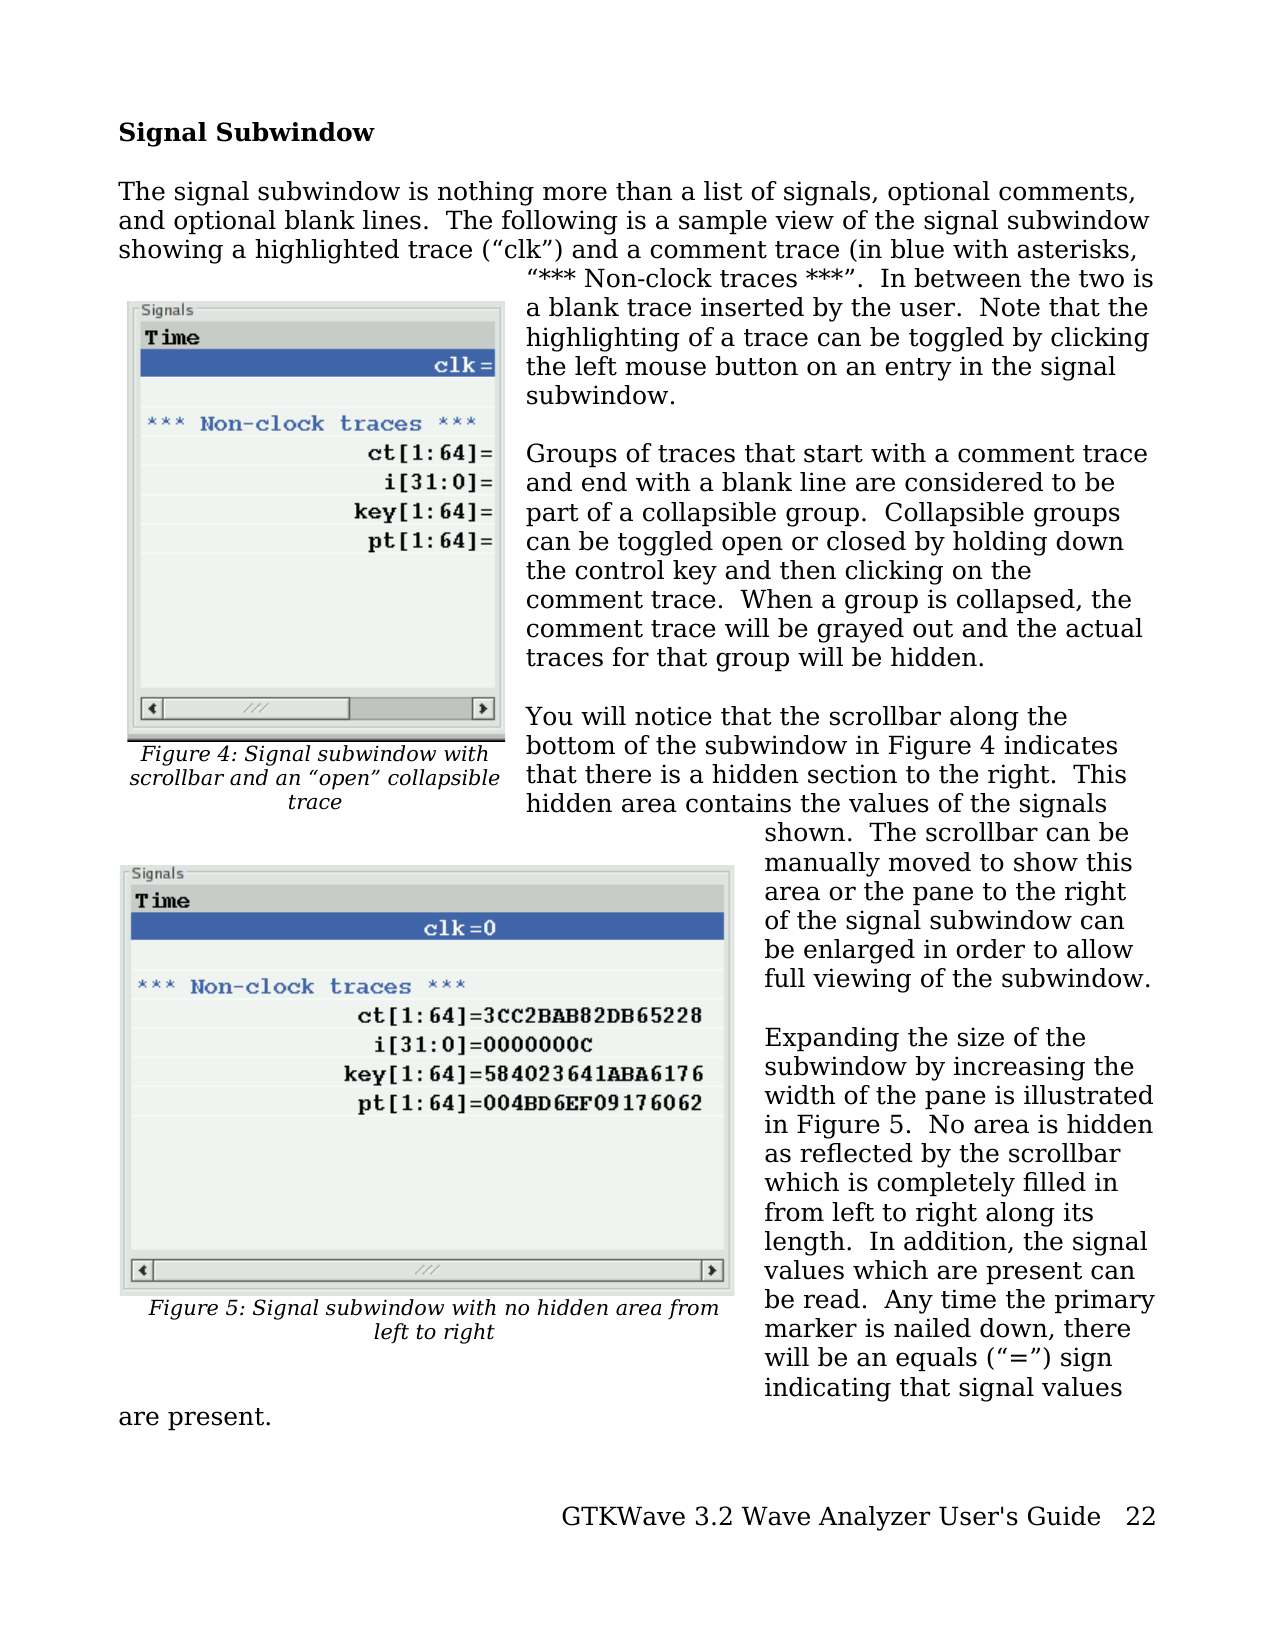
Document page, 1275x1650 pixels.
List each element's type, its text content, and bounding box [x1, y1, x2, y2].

text Expanding the size of the subwindow by increasing the width of the pane is illustrated in Figure 5. No area is hidden as reflected by the scrollbar which is completely filled in from left to right along its length. In addition, the signal values which are present can be read. Any time the primary marker is nailed down, there will be an equals (“=”) sign indicating that signal values are present. [118, 1023, 1157, 1431]
text Signal Subwindow [118, 118, 1157, 147]
text Groups of traces that start with a comment trace and end with a blank line are considered to be part of a collapsible group. Collapsible groups can be toggled open or closed by holding down the control key and then clicking on the comment trace. When a group is collapsed, the comment trace will be grayed out and the actual traces for that group will be hidden. [514, 439, 1157, 673]
text You will notice that the scrollbar along the bottom of the subwindow in Figure 4 indicates that there is a hidden section to the right. This hidden area contains the values of the signals shown. The scrollbar can be manually moved to show this area or the pane to the right of the signal subwindow can be enlarged in order to allow full viewing of the subwindow. [118, 702, 1157, 1374]
text Figure 4: Signal subwindow with scrollbar and an “open” collapsible trace [127, 742, 505, 814]
picture [127, 301, 506, 742]
picture [119, 865, 735, 1296]
text Figure 5: Signal subwindow with no hidden area from left to right [128, 1293, 742, 1344]
text “*** Non-clock traces ***”. In between the two is a blank trace inserted by the user. Note that the highlighting of a trace can be toggled by clicking the left mouse button on an entry in the signal subwindow. [118, 264, 1157, 843]
text The signal subwindow is nothing more than a list of signals, optional comments, and optional blank lines. The following is a sample view of the signal subwindow showing a highlighted trace (“clk”) and a comment trace (in blue with asterisks, [118, 177, 1157, 264]
